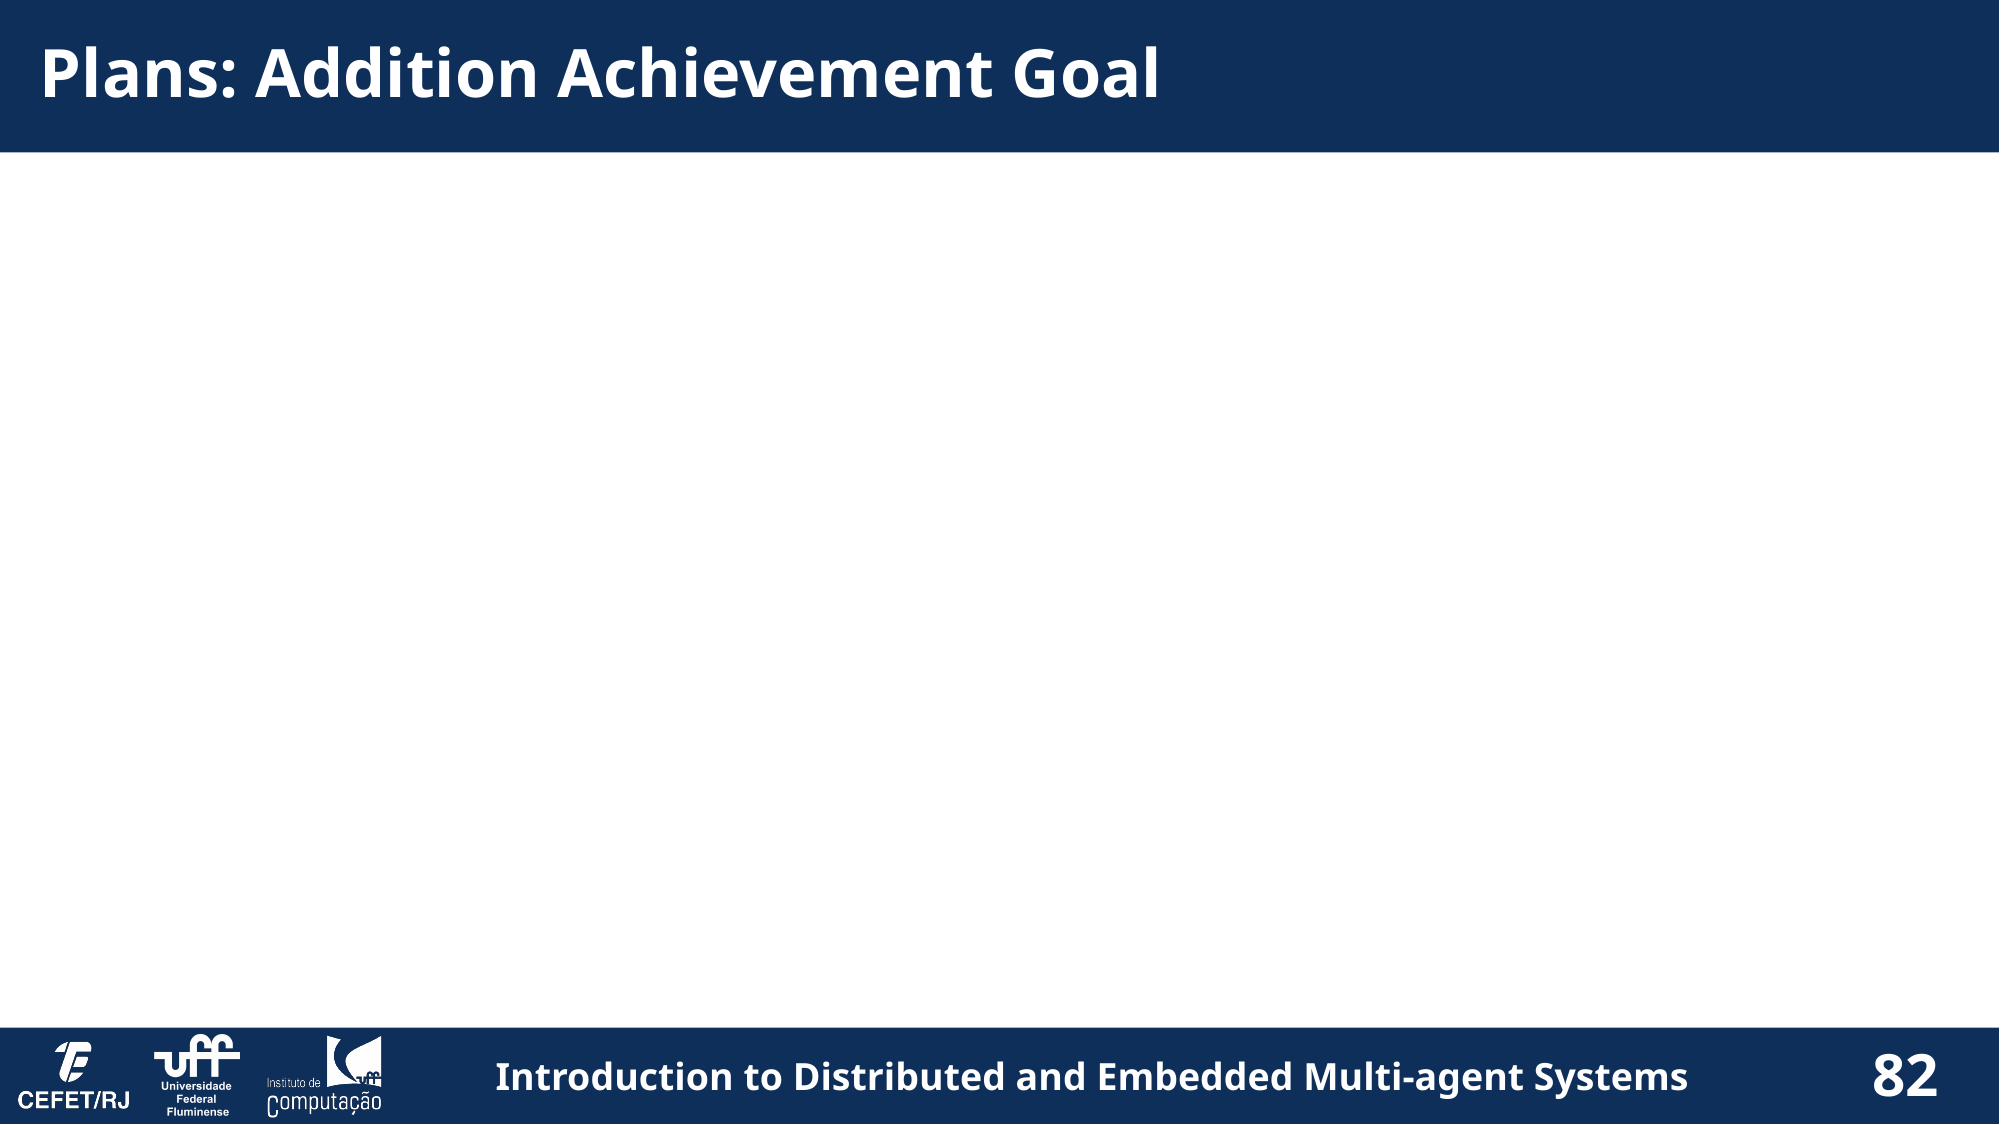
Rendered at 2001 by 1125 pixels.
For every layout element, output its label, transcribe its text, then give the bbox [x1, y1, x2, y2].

picture [18, 1021, 129, 1125]
text_box Plans: Addition Achievement Goal [25, 23, 1999, 119]
picture [265, 1033, 383, 1118]
picture [153, 1033, 241, 1121]
